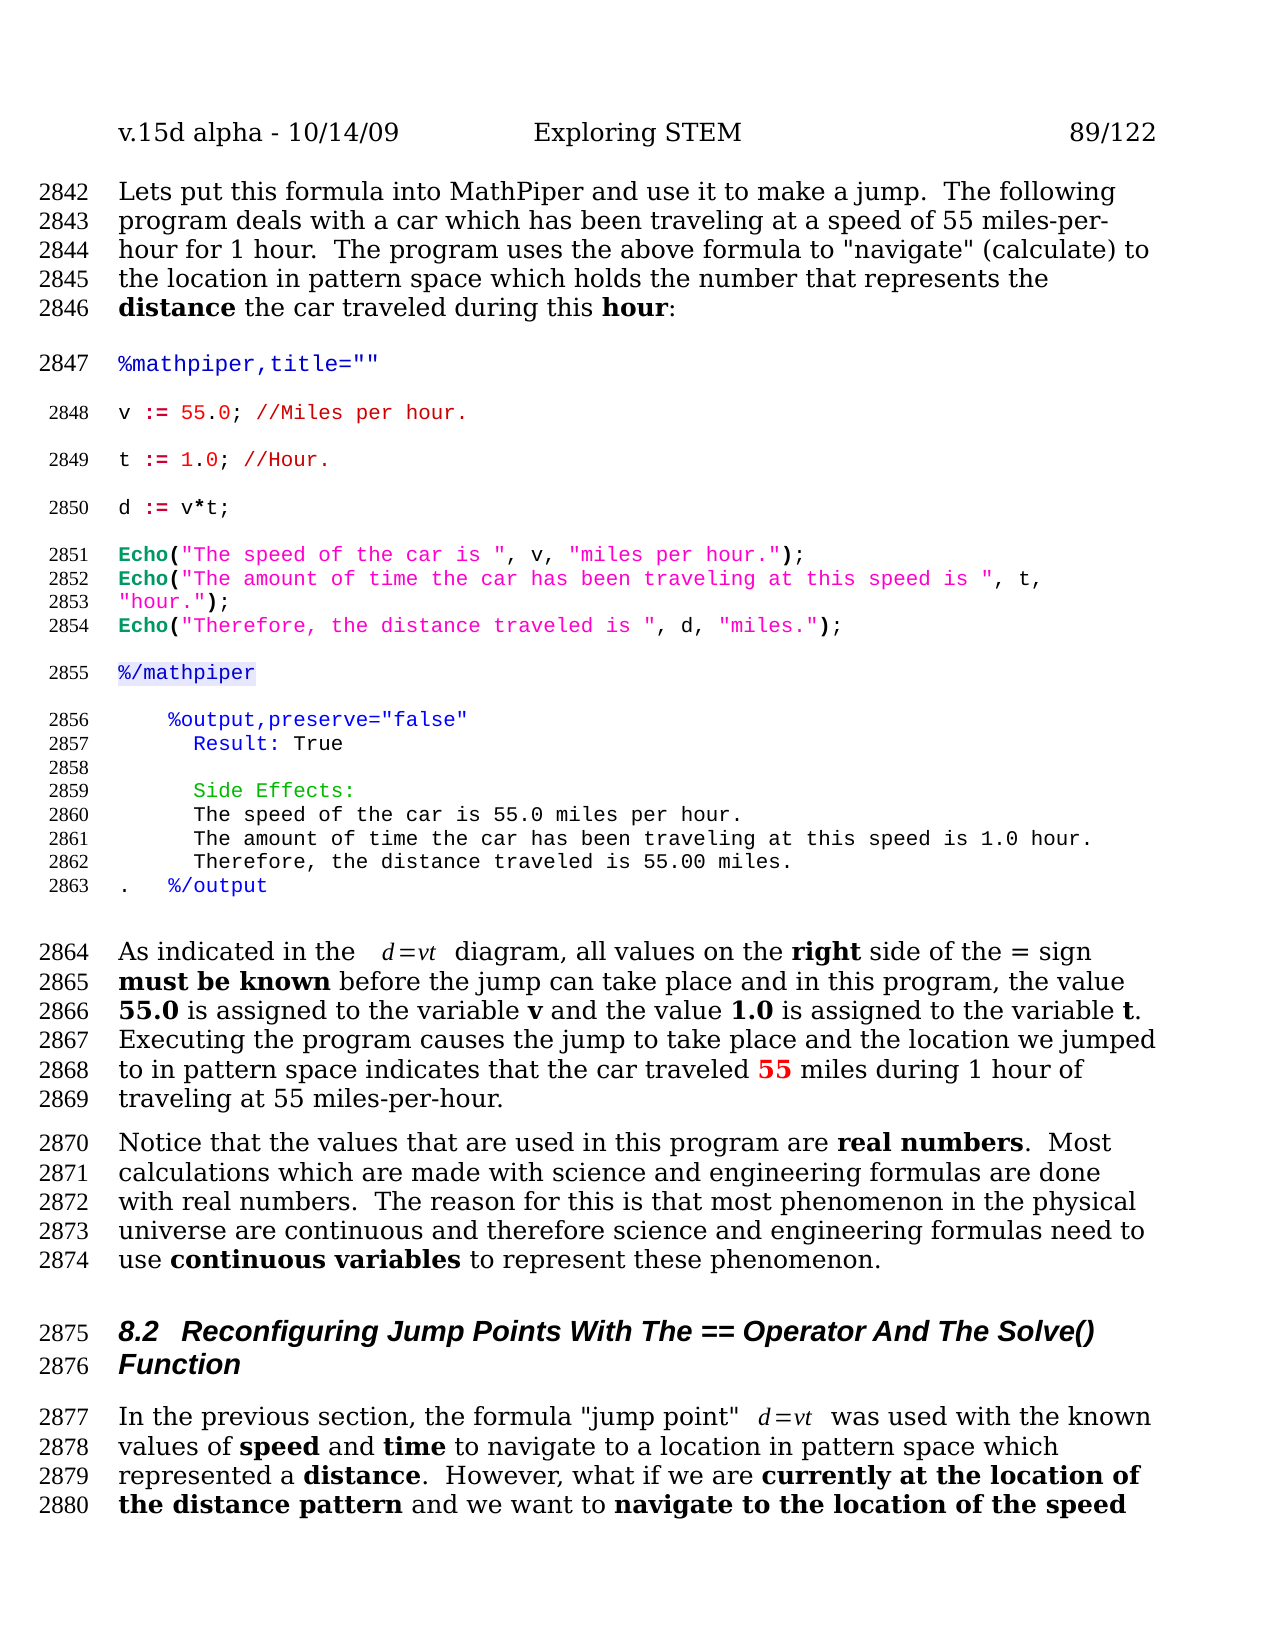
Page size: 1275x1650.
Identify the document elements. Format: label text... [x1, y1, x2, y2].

text %output,preserve="false" [118, 709, 1157, 733]
text %mathpiper,title="" [118, 352, 1157, 378]
text Echo("The speed of the car is ", v, "miles per hour."); [118, 544, 1157, 568]
subtitle Reconfiguring Jump Points With The == Operator And The Solve() Function [118, 1314, 1157, 1381]
text . %/output [118, 875, 1157, 899]
text Echo("The amount of time the car has been traveling at this speed is ", t, "hour."); [118, 568, 1157, 615]
text Therefore, the distance traveled is 55.00 miles. [118, 851, 1157, 875]
text t := 1.0; //Hour. [118, 449, 1157, 473]
text Result: True [118, 733, 1157, 757]
text d := v*t; [118, 497, 1157, 520]
text %/mathpiper [118, 662, 1157, 686]
text The speed of the car is 55.0 miles per hour. [118, 804, 1157, 828]
text Notice that the values that are used in this program are real numbers. Most calculations which are made with science and engineering formulas are done with real numbers. The reason for this is that most phenomenon in the physical universe are continuous and therefore science and engineering formulas need to use continuous variables to represent these phenomenon. [118, 1128, 1157, 1274]
text As indicated in the diagram, all values on the right side of the = sign must be known before the jump can take place and in this program, the value 55.0 is assigned to the variable v and the value 1.0 is assigned to the variable t. Executing the program causes the jump to take place and the location we jumped to in pattern space indicates that the car traveled 55 miles during 1 hour of traveling at 55 miles-per-hour. [118, 937, 1157, 1113]
text Echo("Therefore, the distance traveled is ", d, "miles."); [118, 615, 1157, 638]
text Side Effects: [118, 780, 1157, 804]
text In the previous section, the formula "jump point"was used with the known values of speed and time to navigate to a location in pattern space which represented a distance. However, what if we are currently at the location of the distance pattern and we want to navigate to the location of the speed [118, 1402, 1157, 1519]
text Lets put this formula into MathPiper and use it to make a jump. The following program deals with a car which has been traveling at a speed of 55 miles-per-hour for 1 hour. The program uses the above formula to "navigate" (calculate) to the location in pattern space which holds the number that represents the distance the car traveled during this hour: [118, 177, 1157, 323]
text The amount of time the car has been traveling at this speed is 1.0 hour. [118, 828, 1157, 851]
text v := 55.0; //Miles per hour. [118, 402, 1157, 426]
